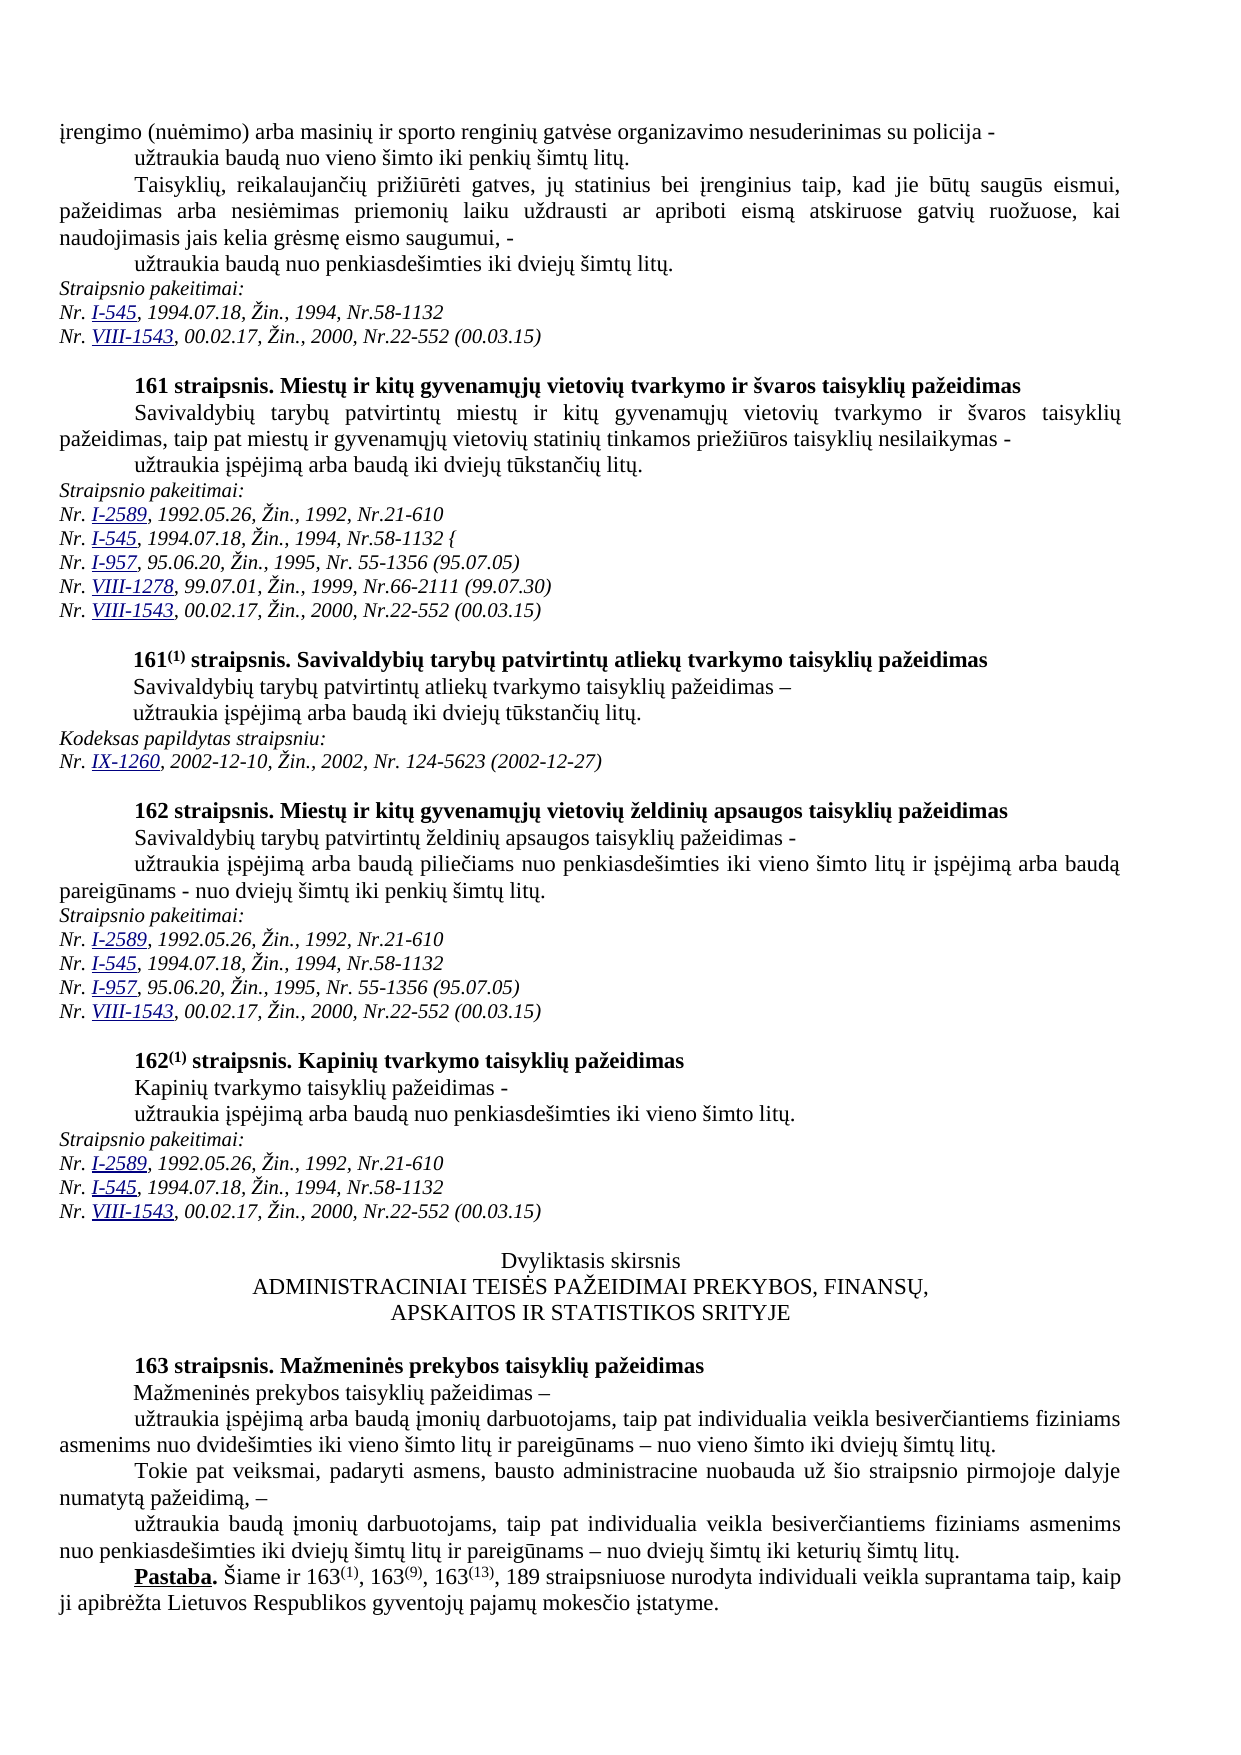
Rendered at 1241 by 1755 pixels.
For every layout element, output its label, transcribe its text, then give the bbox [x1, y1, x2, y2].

text Nr. VIII-1543, 00.02.17, Žin., 2000, Nr.22-552 (00.03.15) [59, 324, 1122, 348]
text Kodeksas papildytas straipsniu: [59, 725, 1122, 749]
text Dvyliktasis skirsnis [59, 1247, 1122, 1273]
text užtraukia baudą įmonių darbuotojams, taip pat individualia veikla besiverčiantiems fiziniams asmenims nuo penkiasdešimties iki dviejų šimtų litų ir pareigūnams – nuo dviejų šimtų iki keturių šimtų litų. [59, 1510, 1122, 1563]
text Nr. I-957, 95.06.20, Žin., 1995, Nr. 55-1356 (95.07.05) [59, 550, 1122, 574]
text Nr. I-2589, 1992.05.26, Žin., 1992, Nr.21-610 [59, 927, 1122, 951]
text užtraukia baudą nuo penkiasdešimties iki dviejų šimtų litų. [59, 250, 1122, 276]
text Nr. I-545, 1994.07.18, Žin., 1994, Nr.58-1132 [59, 300, 1122, 324]
text 162 straipsnis. Miestų ir kitų gyvenamųjų vietovių želdinių apsaugos taisyklių pažeidimas [134, 798, 1122, 824]
text ADMINISTRACINIAI TEISĖS PAŽEIDIMAI PREKYBOS, FINANSŲ, [59, 1273, 1122, 1299]
text Pastaba. Šiame ir 163(1), 163(9), 163(13), 189 straipsniuose nurodyta individuali veikla suprantama taip, kaip ji apibrėžta Lietuvos Respublikos gyventojų pajamų mokesčio įstatyme. [59, 1563, 1122, 1616]
text Nr. I-545, 1994.07.18, Žin., 1994, Nr.58-1132 [59, 951, 1122, 975]
text Savivaldybių tarybų patvirtintų želdinių apsaugos taisyklių pažeidimas - [59, 824, 1122, 850]
text užtraukia įspėjimą arba baudą nuo penkiasdešimties iki vieno šimto litų. [59, 1100, 1122, 1126]
text Savivaldybių tarybų patvirtintų miestų ir kitų gyvenamųjų vietovių tvarkymo ir švaros taisyklių pažeidimas, taip pat miestų ir gyvenamųjų vietovių statinių tinkamos priežiūros taisyklių nesilaikymas - [59, 399, 1122, 452]
text Tokie pat veiksmai, padaryti asmens, bausto administracine nuobauda už šio straipsnio pirmojoje dalyje numatytą pažeidimą, – [59, 1458, 1122, 1510]
text Nr. VIII-1278, 99.07.01, Žin., 1999, Nr.66-2111 (99.07.30) [59, 574, 1122, 598]
text Nr. I-2589, 1992.05.26, Žin., 1992, Nr.21-610 [59, 1151, 1122, 1174]
text užtraukia baudą nuo vieno šimto iki penkių šimtų litų. [59, 144, 1122, 171]
text užtraukia įspėjimą arba baudą įmonių darbuotojams, taip pat individualia veikla besiverčiantiems fiziniams asmenims nuo dvidešimties iki vieno šimto litų ir pareigūnams – nuo vieno šimto iki dviejų šimtų litų. [59, 1405, 1122, 1458]
text Savivaldybių tarybų patvirtintų atliekų tvarkymo taisyklių pažeidimas – [59, 673, 1122, 699]
text Taisyklių, reikalaujančių prižiūrėti gatves, jų statinius bei įrenginius taip, kad jie būtų saugūs eismui, pažeidimas arba nesiėmimas priemonių laiku uždrausti ar apriboti eismą atskiruose gatvių ruožuose, kai naudojimasis jais kelia grėsmę eismo saugumui, - [59, 171, 1122, 250]
text Nr. VIII-1543, 00.02.17, Žin., 2000, Nr.22-552 (00.03.15) [59, 999, 1122, 1023]
text 163 straipsnis. Mažmeninės prekybos taisyklių pažeidimas [59, 1352, 1122, 1378]
text užtraukia įspėjimą arba baudą piliečiams nuo penkiasdešimties iki vieno šimto litų ir įspėjimą arba baudą pareigūnams - nuo dviejų šimtų iki penkių šimtų litų. [59, 850, 1122, 903]
text 162(1) straipsnis. Kapinių tvarkymo taisyklių pažeidimas [59, 1047, 1122, 1074]
text įrengimo (nuėmimo) arba masinių ir sporto renginių gatvėse organizavimo nesuderinimas su policija - [59, 118, 1122, 144]
text Straipsnio pakeitimai: [59, 276, 1122, 300]
text Nr. I-545, 1994.07.18, Žin., 1994, Nr.58-1132 { [59, 526, 1122, 550]
text Nr. VIII-1543, 00.02.17, Žin., 2000, Nr.22-552 (00.03.15) [59, 1199, 1122, 1223]
text 161(1) straipsnis. Savivaldybių tarybų patvirtintų atliekų tvarkymo taisyklių pažeidimas [59, 646, 1122, 673]
text Straipsnio pakeitimai: [59, 903, 1122, 927]
text užtraukia įspėjimą arba baudą iki dviejų tūkstančių litų. [59, 452, 1122, 478]
text Nr. I-2589, 1992.05.26, Žin., 1992, Nr.21-610 [59, 502, 1122, 526]
text Nr. VIII-1543, 00.02.17, Žin., 2000, Nr.22-552 (00.03.15) [59, 598, 1122, 622]
text užtraukia įspėjimą arba baudą iki dviejų tūkstančių litų. [59, 699, 1122, 725]
text Straipsnio pakeitimai: [59, 1126, 1122, 1151]
text Mažmeninės prekybos taisyklių pažeidimas – [59, 1378, 1122, 1405]
text Nr. I-545, 1994.07.18, Žin., 1994, Nr.58-1132 [59, 1174, 1122, 1199]
text Nr. IX-1260, 2002-12-10, Žin., 2002, Nr. 124-5623 (2002-12-27) [59, 749, 1122, 773]
text Nr. I-957, 95.06.20, Žin., 1995, Nr. 55-1356 (95.07.05) [59, 975, 1122, 999]
text APSKAITOS IR STATISTIKOS SRITYJE [59, 1299, 1122, 1326]
text 161 straipsnis. Miestų ir kitų gyvenamųjų vietovių tvarkymo ir švaros taisyklių pažeidimas [134, 372, 1122, 399]
text Straipsnio pakeitimai: [59, 478, 1122, 502]
text Kapinių tvarkymo taisyklių pažeidimas - [59, 1074, 1122, 1100]
